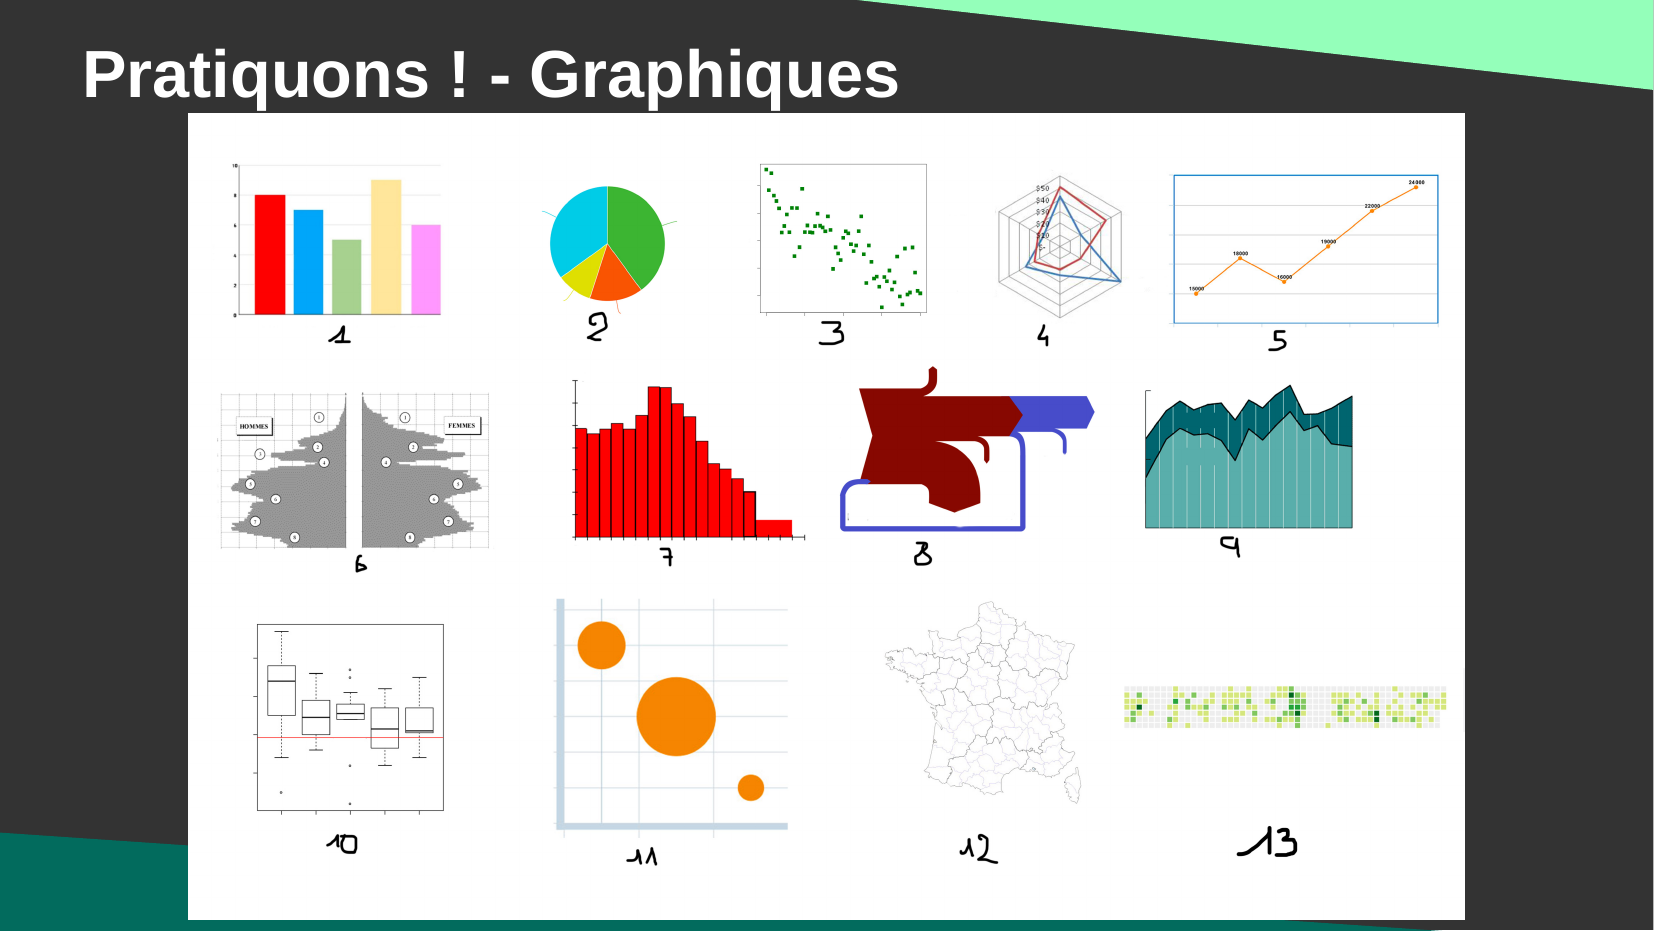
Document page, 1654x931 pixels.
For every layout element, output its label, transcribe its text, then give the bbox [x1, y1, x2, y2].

text_box [857, 0, 1654, 90]
title Pratiquons ! - Graphiques [82, 37, 1571, 114]
picture [188, 113, 1465, 920]
